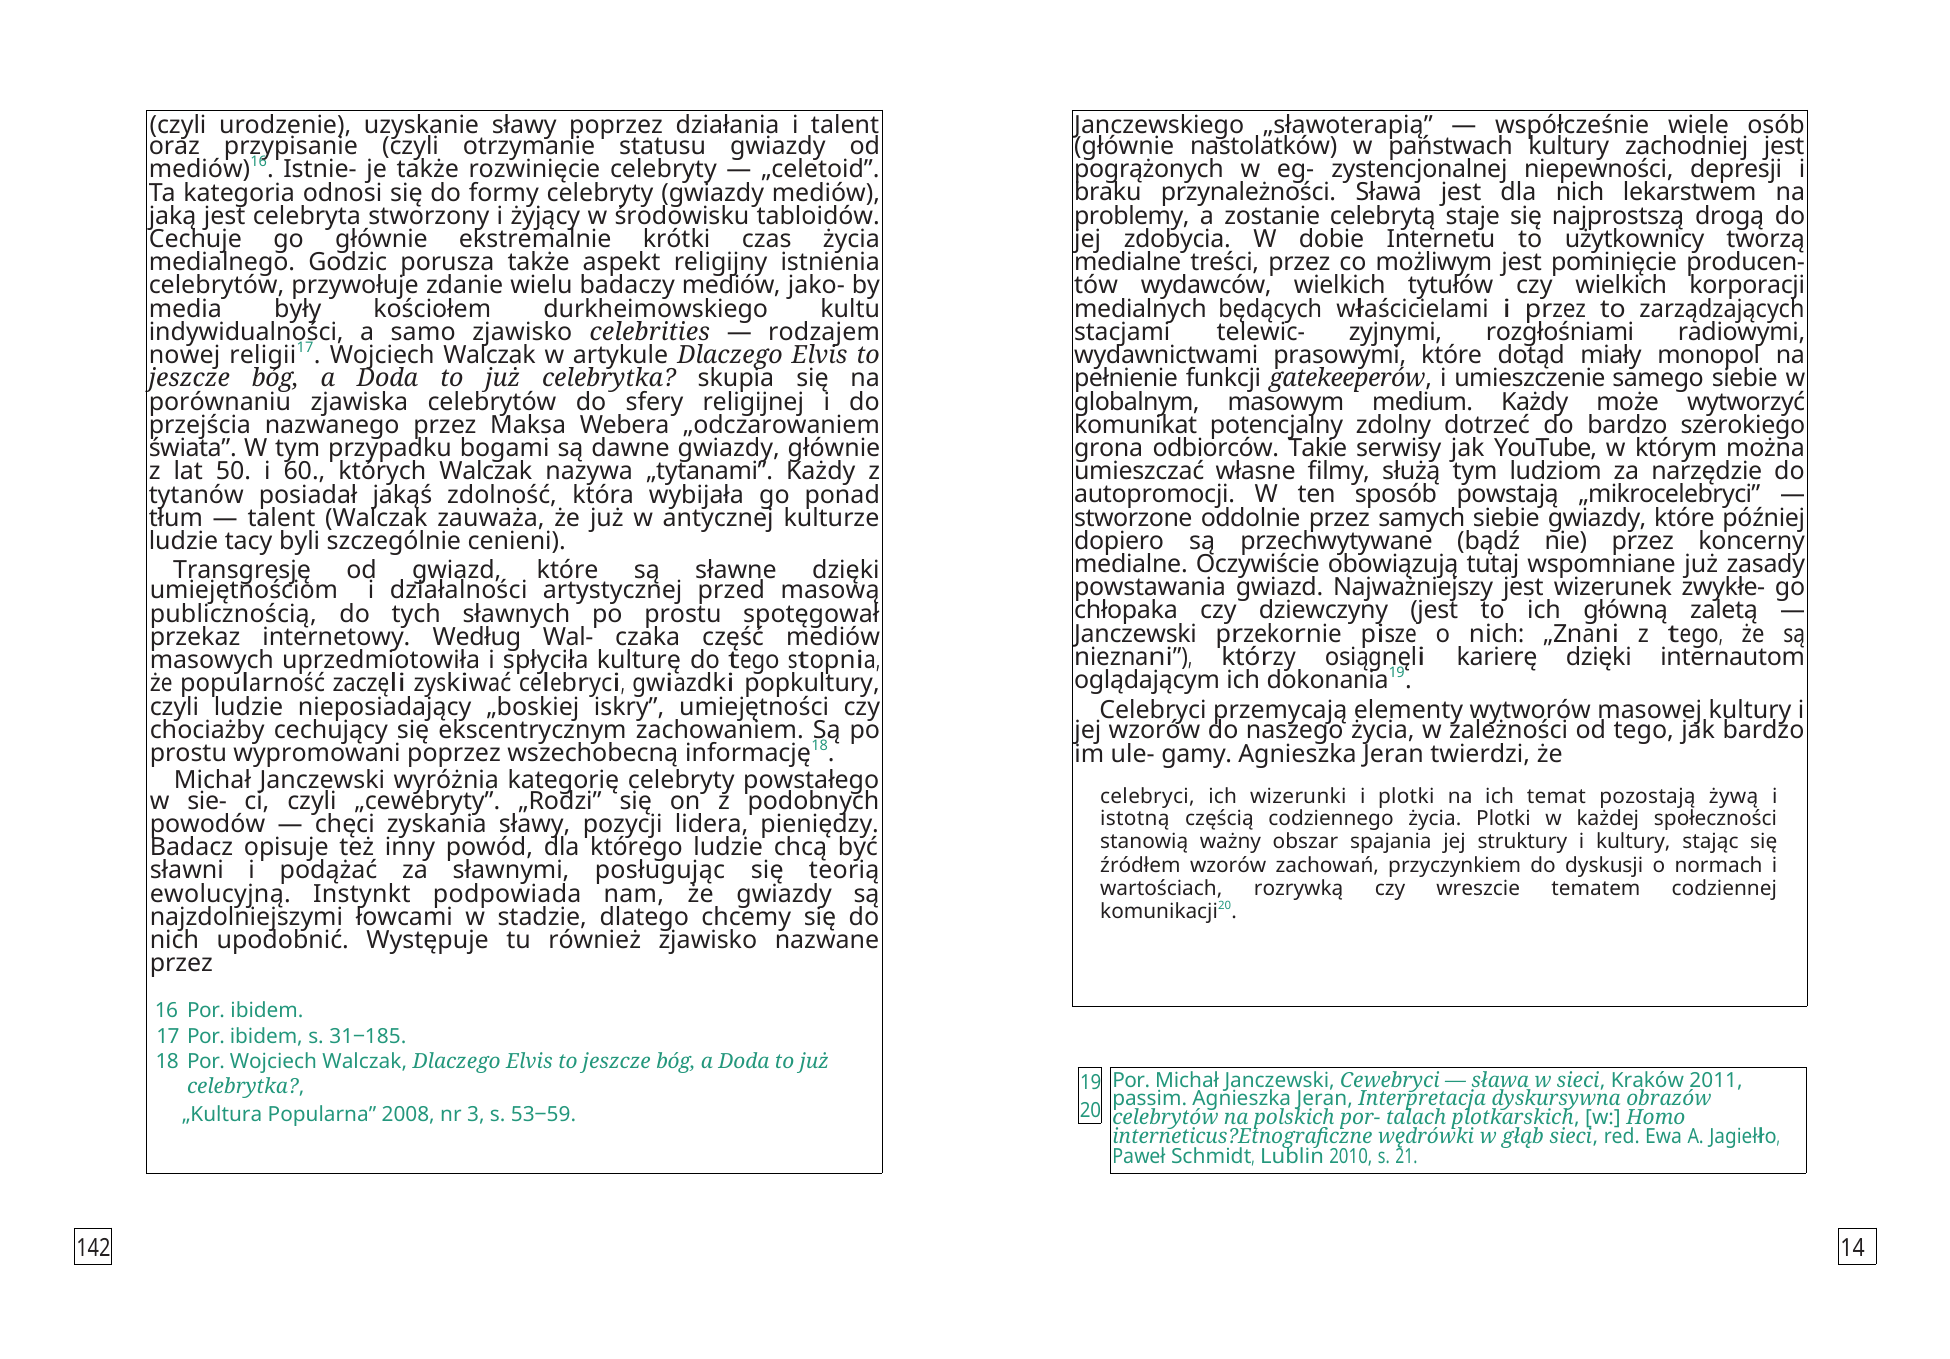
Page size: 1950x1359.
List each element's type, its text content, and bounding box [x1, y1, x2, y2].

text Janczewskiego „sławoterapią” — współcześnie wiele osób (głównie nastolatków) w państwach kultury zachodniej jest pogrążonych w eg- zystencjonalnej niepewności, depresji i braku przynależności. Sława jest dla nich lekarstwem na problemy, a zostanie celebrytą staje się najprostszą drogą do jej zdobycia. W dobie Internetu to użytkownicy tworzą medialne treści, przez co możliwym jest pominięcie producen- tów wydawców, wielkich tytułów czy wielkich korporacji medialnych będących właścicielami i przez to zarządzających stacjami telewic- zyjnymi, rozgłośniami radiowymi, wydawnictwami prasowymi, które dotąd miały monopol na pełnienie funkcji gatekeeperów, i umieszczenie samego siebie w globalnym, masowym medium. Każdy może wytworzyć komunikat potencjalny zdolny dotrzeć do bardzo szerokiego grona odbiorców. Takie serwisy jak YouTube, w którym można umieszczać własne filmy, służą tym ludziom za narzędzie do autopromocji. W ten sposób powstają „mikrocelebryci” — stworzone oddolnie przez samych siebie gwiazdy, które później dopiero są przechwytywane (bądź nie) przez koncerny medialne. Oczywiście obowiązują tutaj wspomniane już zasady powstawania gwiazd. Najważniejszy jest wizerunek zwykłe- go chłopaka czy dziewczyny (jest to ich główną zaletą — Janczewski przekornie pisze o nich: „Znani z tego, że są nieznani”), którzy osiągnęli karierę dzięki internautom oglądającym ich dokonania19. [1074, 115, 1805, 696]
text Transgresję od gwiazd, które są sławne dzięki umiejętnościom i działalności artystycznej przed masową publicznością, do tych sławnych po prostu spotęgował przekaz internetowy. Według Wal- czaka część mediów masowych uprzedmiotowiła i spłyciła kulturę do tego stopnia, że popularność zaczęli zyskiwać celebryci, gwiazdki popkultury, czyli ludzie nieposiadający „boskiej iskry”, umiejętności czy chociażby cechujący się ekscentrycznym zachowaniem. Są po prostu wypromowani poprzez wszechobecną informację18. [149, 560, 880, 769]
list Por. ibidem. [154, 993, 882, 1024]
list Por. Wojciech Walczak, Dlaczego Elvis to jeszcze bóg, a Doda to już celebrytka?, [155, 1049, 882, 1099]
text (czyli urodzenie), uzyskanie sławy poprzez działania i talent oraz przypisanie (czyli otrzymanie statusu gwiazdy od mediów)16. Istnie- je także rozwinięcie celebryty — „celetoid”. Ta kategoria odnosi się do formy celebryty (gwiazdy mediów), jaką jest celebryta stworzony i żyjący w środowisku tabloidów. Cechuje go głównie ekstremalnie krótki czas życia medialnego. Godzic porusza także aspekt religijny istnienia celebrytów, przywołuje zdanie wielu badaczy mediów, jako- by media były kościołem durkheimowskiego kultu indywidualności, a samo zjawisko celebrities — rodzajem nowej religii17. Wojciech Walczak w artykule Dlaczego Elvis to jeszcze bóg, a Doda to już celebrytka? skupia się na porównaniu zjawiska celebrytów do sfery religijnej i do przejścia nazwanego przez Maksa Webera „odczarowaniem świata”. W tym przypadku bogami są dawne gwiazdy, głównie z lat 50. i 60., których Walczak nazywa „tytanami”. Każdy z tytanów posiadał jakąś zdolność, która wybijała go ponad tłum — talent (Walczak zauważa, że już w antycznej kulturze ludzie tacy byli szczególnie cenieni). [148, 115, 880, 557]
text 20 [1079, 1095, 1101, 1123]
text 143 [1840, 1229, 1876, 1264]
text 19 [1080, 1068, 1101, 1095]
text Celebryci przemycają elementy wytworów masowej kultury i jej wzorów do naszego życia, w zależności od tego, jak bardzo im ule- gamy. Agnieszka Jeran twierdzi, że [1074, 700, 1805, 769]
text celebryci, ich wizerunki i plotki na ich temat pozostają żywą i istotną częścią codziennego życia. Plotki w każdej społeczności stanowią ważny obszar spajania jej struktury i kultury, stając się źródłem wzorów zachowań, przyczynkiem do dyskusji o normach i wartościach, rozrywką czy wreszcie tematem codziennej komunikacji20. [1100, 785, 1777, 925]
text „Kultura Popularna” 2008, nr 3, s. 53‒59. [182, 1099, 882, 1127]
text Por. Michał Janczewski, Cewebryci — sława w sieci, Kraków 2011, passim. Agnieszka Jeran, Interpretacja dyskursywna obrazów celebrytów na polskich por- talach plotkarskich, [w:] Homo interneticus?Etnograficzne wędrówki w głąb sieci, red. Ewa A. Jagiełło, Paweł Schmidt, Lublin 2010, s. 21. [1112, 1072, 1804, 1169]
text 142 [76, 1229, 111, 1264]
text Michał Janczewski wyróżnia kategorię celebryty powstałego w sie- ci, czyli „cewebryty”. „Rodzi” się on z podobnych powodów — chęci zyskania sławy, pozycji lidera, pieniędzy. Badacz opisuje też inny powód, dla którego ludzie chcą być sławni i podążać za sławnymi, posługując się teorią ewolucyjną. Instynkt podpowiada nam, że gwiazdy są najzdolniejszymi łowcami w stadzie, dlatego chcemy się do nich upodobnić. Występuje tu również zjawisko nazwane przez [149, 770, 879, 979]
list Por. ibidem, s. 31‒185. [156, 1024, 882, 1049]
